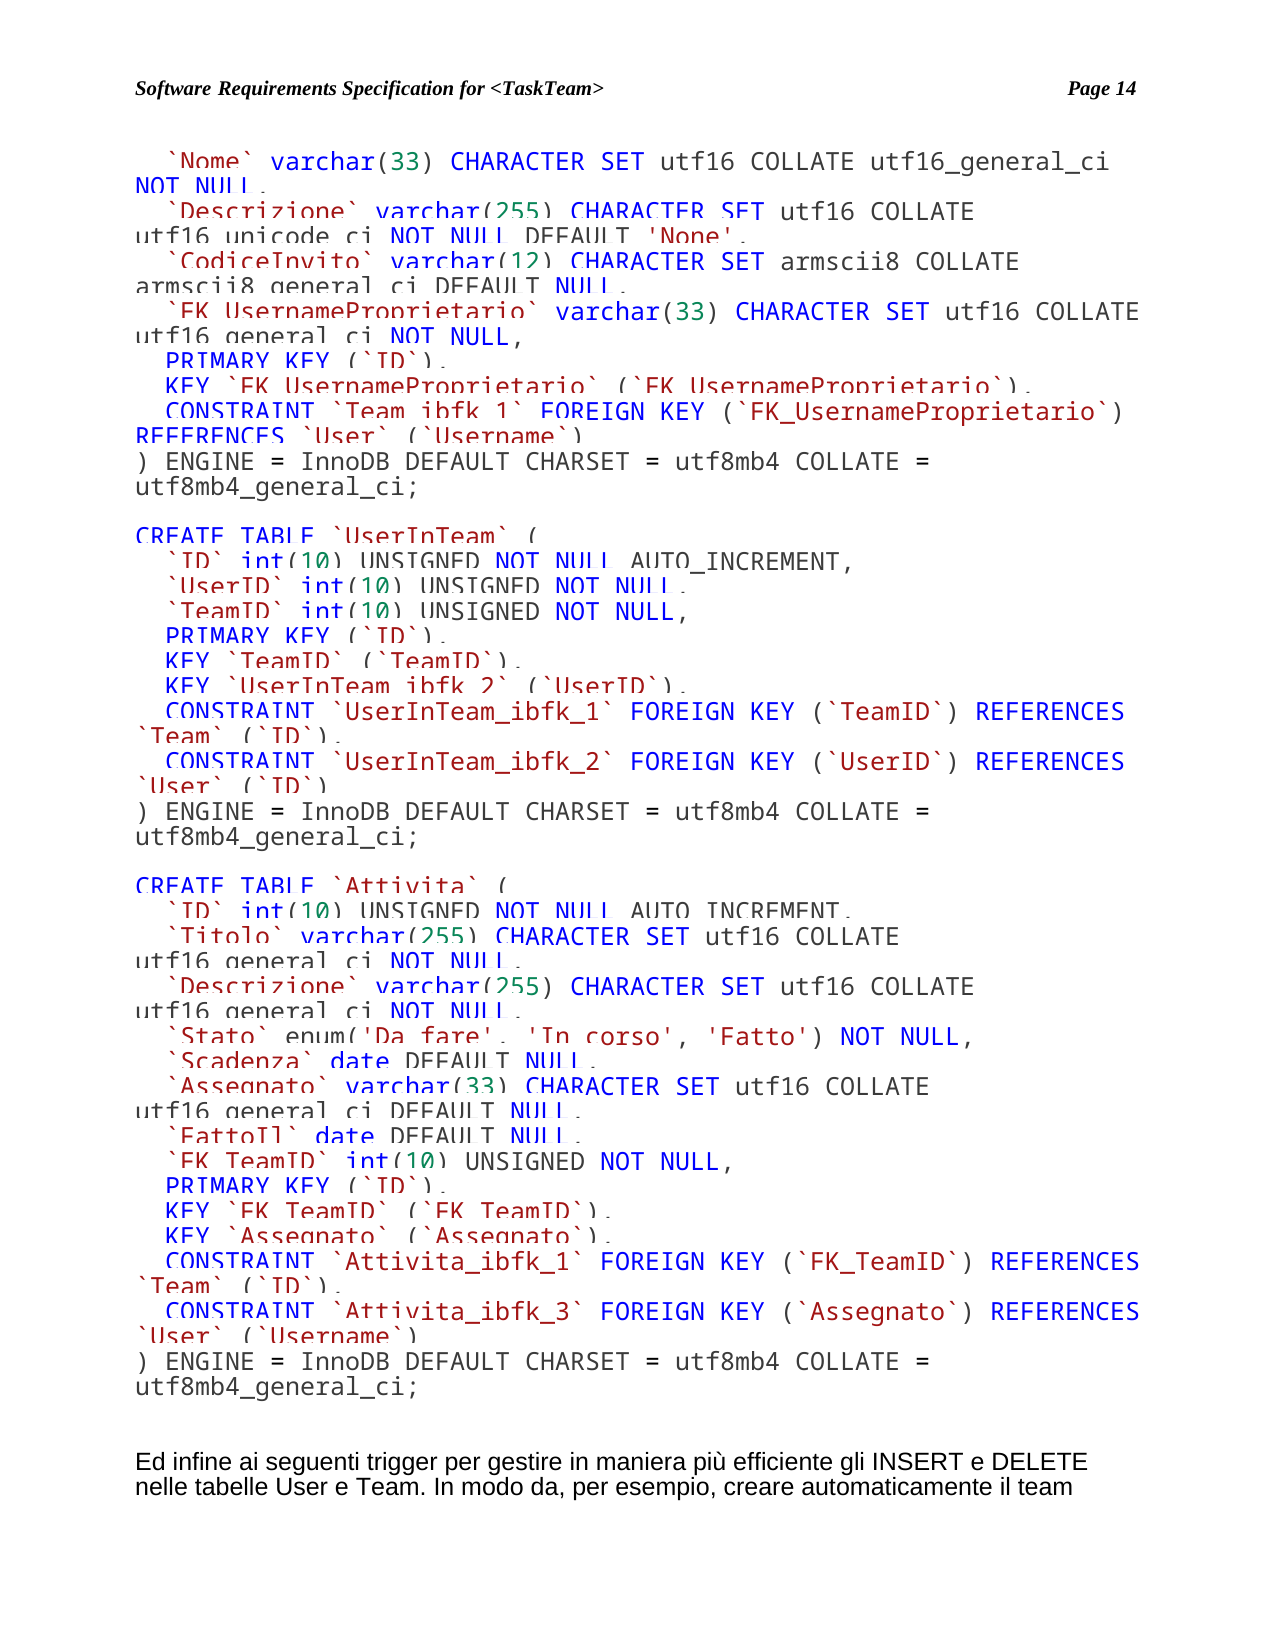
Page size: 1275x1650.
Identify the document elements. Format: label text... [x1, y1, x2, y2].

text Ed infine ai seguenti trigger per gestire in maniera più efficiente gli INSERT e DELETE nelle tabelle User e Team. In modo da, per esempio, creare automaticamente il team [135, 1450, 1140, 1500]
text `ID` int(10) UNSIGNED NOT NULL AUTO_INCREMENT, [135, 550, 1140, 575]
text ) ENGINE = InnoDB DEFAULT CHARSET = utf8mb4 COLLATE = utf8mb4_general_ci; [135, 1350, 1140, 1400]
text `ID` int(10) UNSIGNED NOT NULL AUTO_INCREMENT, [135, 900, 1140, 925]
text CREATE TABLE `Attivita` ( [135, 875, 1140, 900]
text `UserID` int(10) UNSIGNED NOT NULL, [135, 575, 1140, 600]
text ) ENGINE = InnoDB DEFAULT CHARSET = utf8mb4 COLLATE = utf8mb4_general_ci; [135, 450, 1140, 500]
text `Nome` varchar(33) CHARACTER SET utf16 COLLATE utf16_general_ci NOT NULL, [135, 150, 1140, 200]
text CONSTRAINT `Attivita_ibfk_1` FOREIGN KEY (`FK_TeamID`) REFERENCES `Team` (`ID`), [135, 1250, 1140, 1300]
text KEY `TeamID` (`TeamID`), [135, 650, 1140, 675]
text `FattoIl` date DEFAULT NULL, [135, 1125, 1140, 1150]
text `CodiceInvito` varchar(12) CHARACTER SET armscii8 COLLATE armscii8_general_ci DEFAULT NULL, [135, 250, 1140, 300]
text CONSTRAINT `Team_ibfk_1` FOREIGN KEY (`FK_UsernameProprietario`) REFERENCES `User` (`Username`) [135, 400, 1140, 450]
text KEY `Assegnato` (`Assegnato`), [135, 1225, 1140, 1250]
text PRIMARY KEY (`ID`), [135, 625, 1140, 650]
text KEY `FK_TeamID` (`FK_TeamID`), [135, 1200, 1140, 1225]
text CONSTRAINT `Attivita_ibfk_3` FOREIGN KEY (`Assegnato`) REFERENCES `User` (`Username`) [135, 1300, 1140, 1350]
text `Assegnato` varchar(33) CHARACTER SET utf16 COLLATE utf16_general_ci DEFAULT NULL, [135, 1075, 1140, 1125]
text CONSTRAINT `UserInTeam_ibfk_1` FOREIGN KEY (`TeamID`) REFERENCES `Team` (`ID`), [135, 700, 1140, 750]
text `FK_TeamID` int(10) UNSIGNED NOT NULL, [135, 1150, 1140, 1175]
text KEY `UserInTeam_ibfk_2` (`UserID`), [135, 675, 1140, 700]
text PRIMARY KEY (`ID`), [135, 350, 1140, 375]
text `Descrizione` varchar(255) CHARACTER SET utf16 COLLATE utf16_unicode_ci NOT NULL DEFAULT 'None', [135, 200, 1140, 250]
text ) ENGINE = InnoDB DEFAULT CHARSET = utf8mb4 COLLATE = utf8mb4_general_ci; [135, 800, 1140, 850]
text KEY `FK_UsernameProprietario` (`FK_UsernameProprietario`), [135, 375, 1140, 400]
text `Scadenza` date DEFAULT NULL, [135, 1050, 1140, 1075]
text `TeamID` int(10) UNSIGNED NOT NULL, [135, 600, 1140, 625]
text PRIMARY KEY (`ID`), [135, 1175, 1140, 1200]
text `FK_UsernameProprietario` varchar(33) CHARACTER SET utf16 COLLATE utf16_general_ci NOT NULL, [135, 300, 1140, 350]
text `Titolo` varchar(255) CHARACTER SET utf16 COLLATE utf16_general_ci NOT NULL, [135, 925, 1140, 975]
text CONSTRAINT `UserInTeam_ibfk_2` FOREIGN KEY (`UserID`) REFERENCES `User` (`ID`) [135, 750, 1140, 800]
text CREATE TABLE `UserInTeam` ( [135, 525, 1140, 550]
text `Descrizione` varchar(255) CHARACTER SET utf16 COLLATE utf16_general_ci NOT NULL, [135, 975, 1140, 1025]
text `Stato` enum('Da fare', 'In corso', 'Fatto') NOT NULL, [135, 1025, 1140, 1050]
